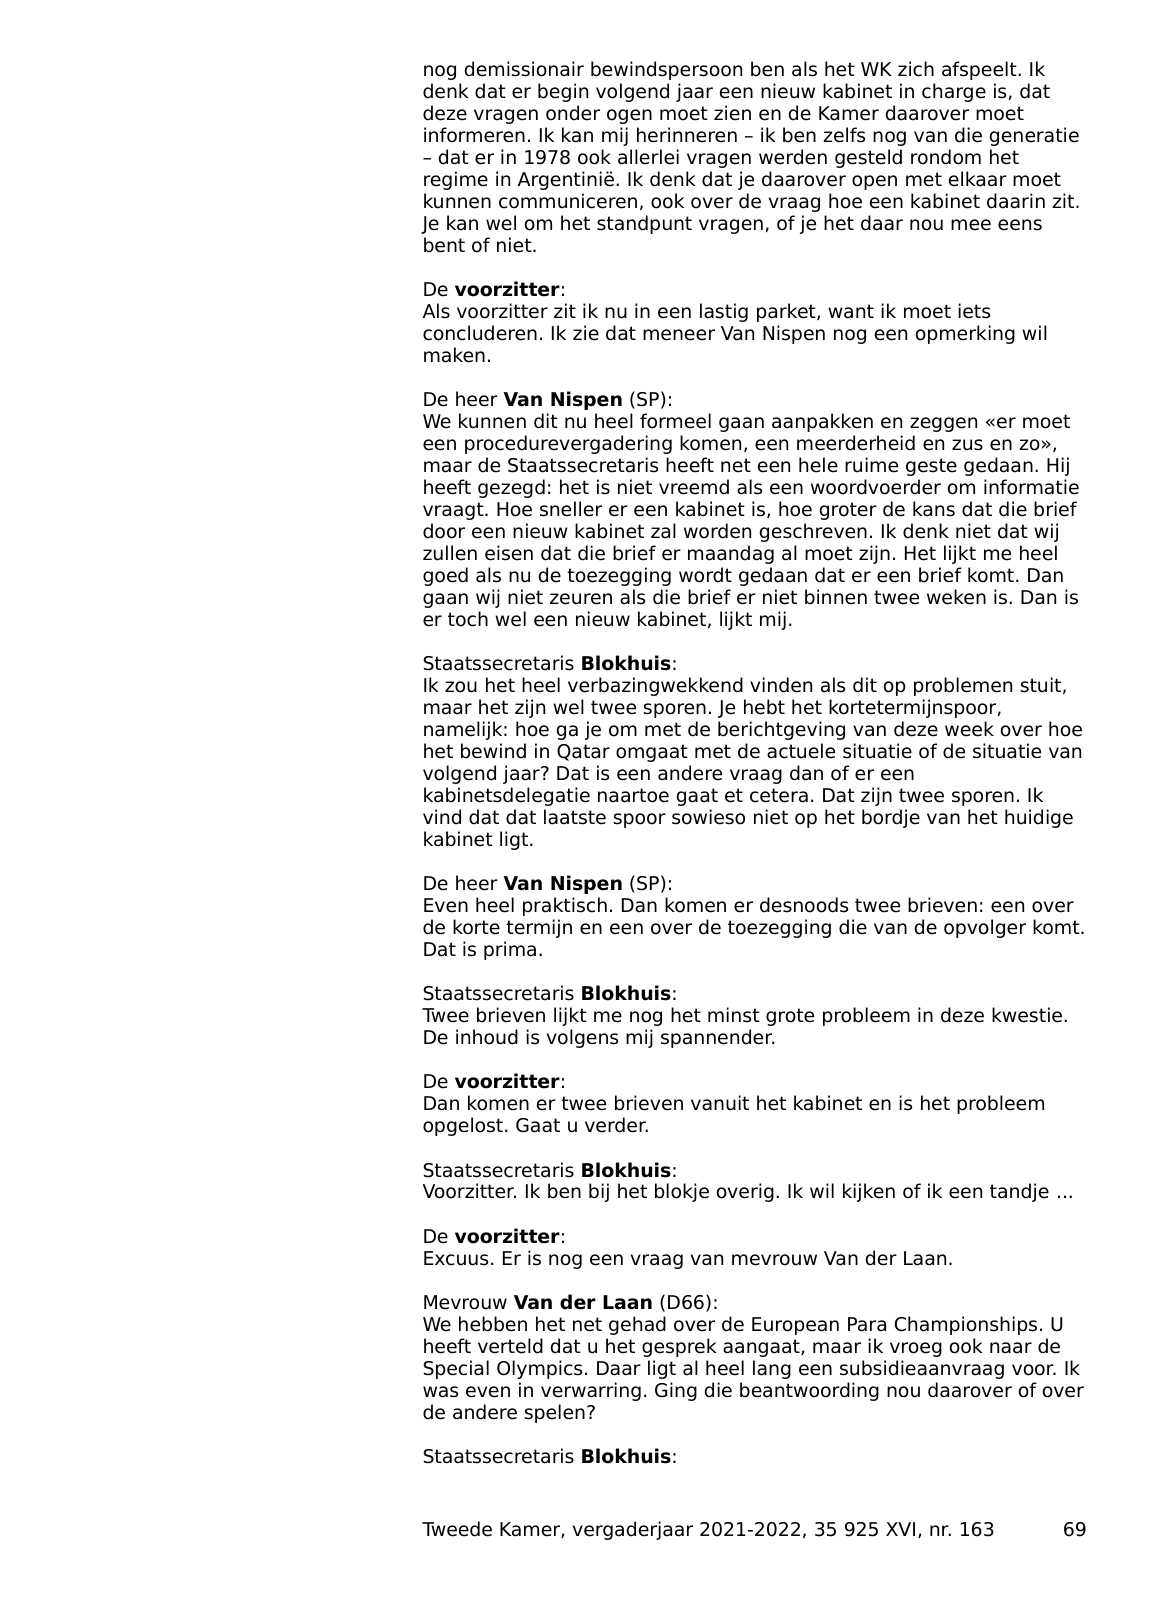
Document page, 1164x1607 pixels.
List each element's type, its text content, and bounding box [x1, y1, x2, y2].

text Ik zou het heel verbazingwekkend vinden als dit op problemen stuit, maar het zijn wel twee sporen. Je hebt het kortetermijnspoor, namelijk: hoe ga je om met de berichtgeving van deze week over hoe het bewind in Qatar omgaat met de actuele situatie of de situatie van volgend jaar? Dat is een andere vraag dan of er een kabinetsdelegatie naartoe gaat et cetera. Dat zijn twee sporen. Ik vind dat dat laatste spoor sowieso niet op het bordje van het huidige kabinet ligt. [422, 675, 1087, 851]
text De voorzitter: [422, 279, 1087, 301]
text Mevrouw Van der Laan (D66): [422, 1292, 1087, 1314]
text De heer Van Nispen (SP): [422, 389, 1087, 411]
text Even heel praktisch. Dan komen er desnoods twee brieven: een over de korte termijn en een over de toezegging die van de opvolger komt. Dat is prima. [422, 895, 1087, 961]
text Twee brieven lijkt me nog het minst grote probleem in deze kwestie. De inhoud is volgens mij spannender. [422, 1005, 1087, 1049]
text We kunnen dit nu heel formeel gaan aanpakken en zeggen «er moet een procedurevergadering komen, een meerderheid en zus en zo», maar de Staatssecretaris heeft net een hele ruime geste gedaan. Hij heeft gezegd: het is niet vreemd als een woordvoerder om informatie vraagt. Hoe sneller er een kabinet is, hoe groter de kans dat die brief door een nieuw kabinet zal worden geschreven. Ik denk niet dat wij zullen eisen dat die brief er maandag al moet zijn. Het lijkt me heel goed als nu de toezegging wordt gedaan dat er een brief komt. Dan gaan wij niet zeuren als die brief er niet binnen twee weken is. Dan is er toch wel een nieuw kabinet, lijkt mij. [422, 411, 1087, 631]
text Staatssecretaris Blokhuis: [422, 1159, 1087, 1181]
text Voorzitter. Ik ben bij het blokje overig. Ik wil kijken of ik een tandje ... [422, 1181, 1087, 1203]
text De heer Van Nispen (SP): [422, 873, 1087, 895]
text De voorzitter: [422, 1071, 1087, 1093]
text Staatssecretaris Blokhuis: [422, 653, 1087, 675]
text Als voorzitter zit ik nu in een lastig parket, want ik moet iets concluderen. Ik zie dat meneer Van Nispen nog een opmerking wil maken. [422, 301, 1087, 367]
text Staatssecretaris Blokhuis: [422, 983, 1087, 1005]
text De voorzitter: [422, 1226, 1087, 1248]
text We hebben het net gehad over de European Para Championships. U heeft verteld dat u het gesprek aangaat, maar ik vroeg ook naar de Special Olympics. Daar ligt al heel lang een subsidieaanvraag voor. Ik was even in verwarring. Ging die beantwoording nou daarover of over de andere spelen? [422, 1314, 1087, 1424]
text Staatssecretaris Blokhuis: [422, 1446, 1087, 1468]
text Dan komen er twee brieven vanuit het kabinet en is het probleem opgelost. Gaat u verder. [422, 1093, 1087, 1137]
text Excuus. Er is nog een vraag van mevrouw Van der Laan. [422, 1248, 1087, 1269]
text nog demissionair bewindspersoon ben als het WK zich afspeelt. Ik denk dat er begin volgend jaar een nieuw kabinet in charge is, dat deze vragen onder ogen moet zien en de Kamer daarover moet informeren. Ik kan mij herinneren – ik ben zelfs nog van die generatie – dat er in 1978 ook allerlei vragen werden gesteld rondom het regime in Argentinië. Ik denk dat je daarover open met elkaar moet kunnen communiceren, ook over de vraag hoe een kabinet daarin zit. Je kan wel om het standpunt vragen, of je het daar nou mee eens bent of niet. [422, 59, 1087, 257]
